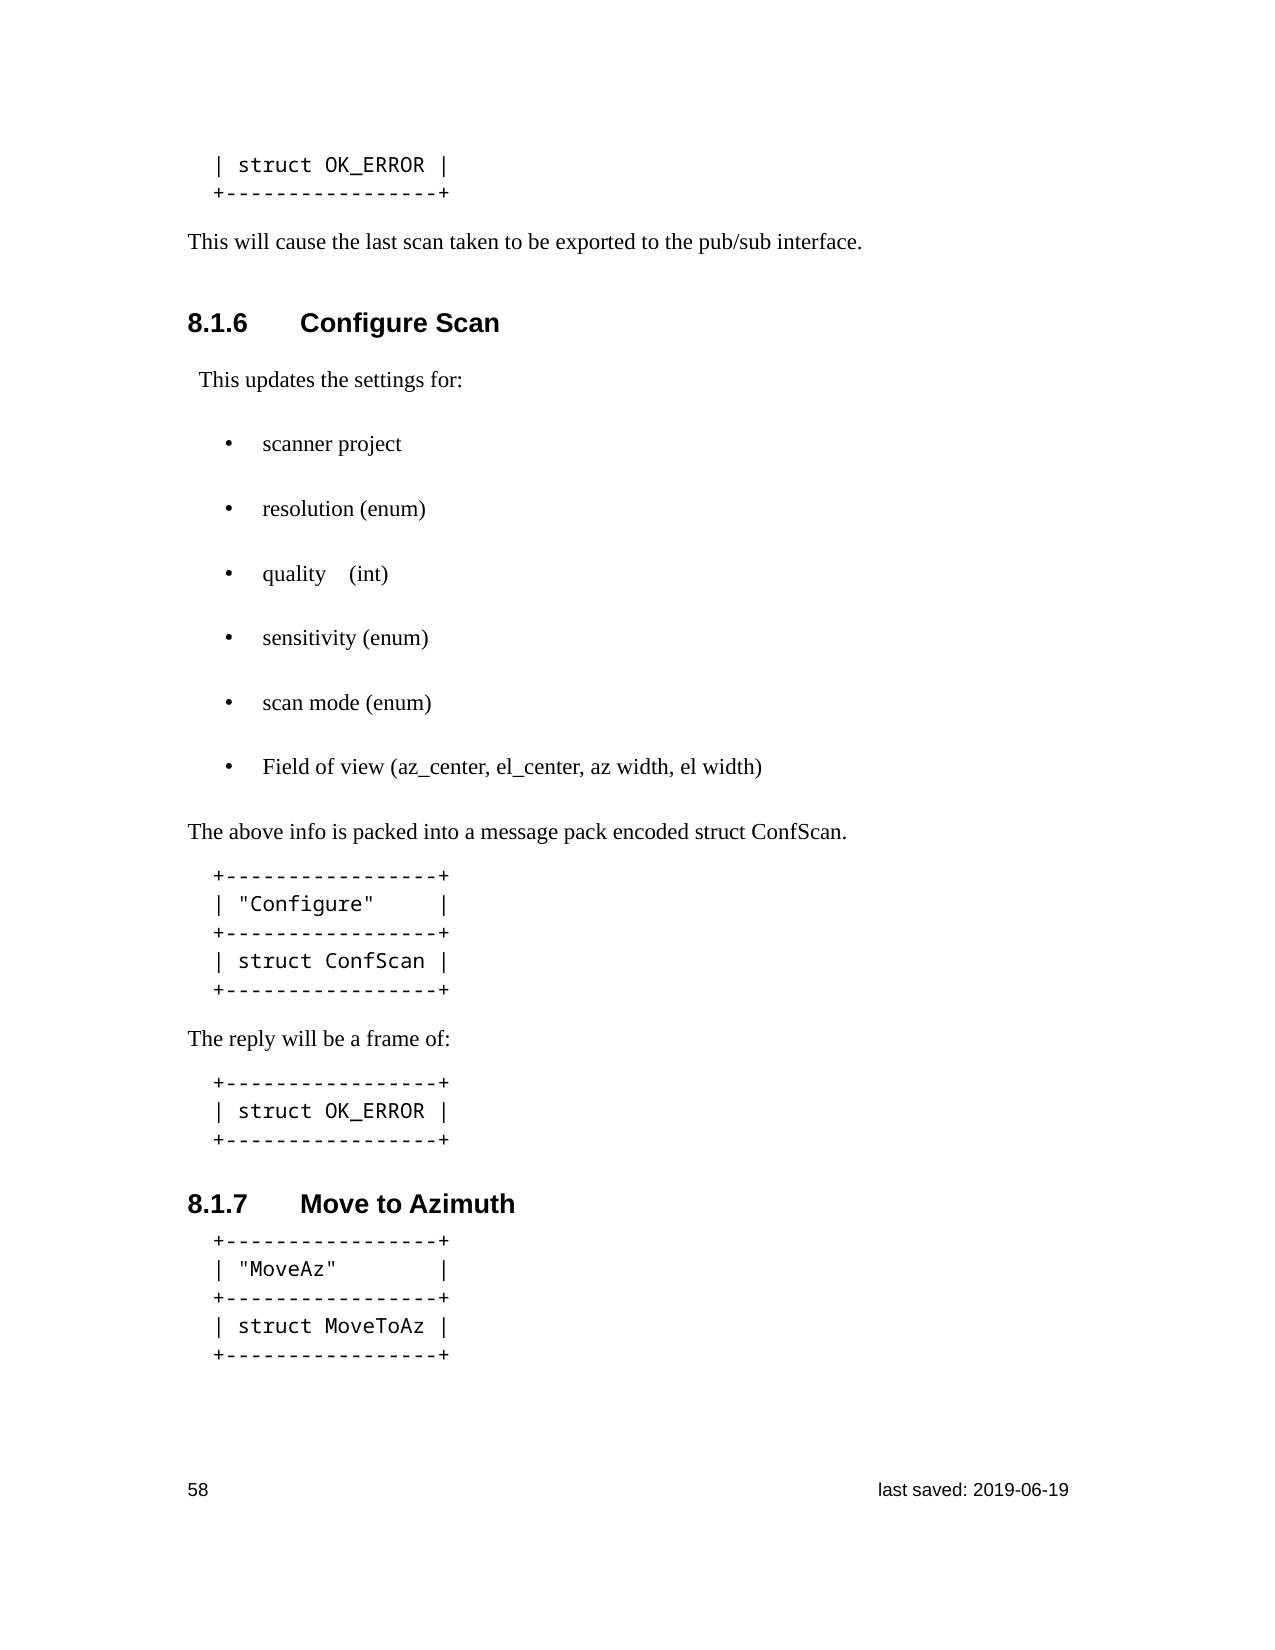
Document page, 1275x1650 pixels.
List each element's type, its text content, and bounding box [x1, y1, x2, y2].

subtitle Move to Azimuth [187, 1184, 1087, 1220]
text This updates the settings for: [187, 361, 1087, 392]
text +-----------------+ [187, 1068, 1087, 1096]
text +-----------------+ [187, 918, 1087, 946]
text | "MoveAz" | [187, 1254, 1087, 1283]
text +-----------------+ [187, 178, 1087, 207]
text +-----------------+ [187, 975, 1087, 1003]
list scan mode (enum) [225, 684, 1087, 715]
subtitle Configure Scan [187, 303, 1087, 338]
text +-----------------+ [187, 1340, 1087, 1368]
text This will cause the last scan taken to be exported to the pub/sub interface. [187, 223, 1087, 255]
text | struct OK_ERROR | [187, 150, 1087, 178]
text | "Configure" | [187, 889, 1087, 918]
list quality (int) [225, 555, 1087, 586]
list scanner project [225, 426, 1087, 457]
text The above info is packed into a message pack encoded struct ConfScan. [187, 813, 1087, 844]
list resolution (enum) [225, 490, 1087, 521]
text The reply will be a frame of: [187, 1020, 1087, 1051]
text +-----------------+ [187, 861, 1087, 889]
text +-----------------+ [187, 1283, 1087, 1311]
text | struct OK_ERROR | [187, 1096, 1087, 1125]
text +-----------------+ [187, 1226, 1087, 1254]
text +-----------------+ [187, 1125, 1087, 1153]
text | struct ConfScan | [187, 946, 1087, 975]
text | struct MoveToAz | [187, 1311, 1087, 1340]
list Field of view (az_center, el_center, az width, el width) [225, 748, 1087, 780]
list sensitivity (enum) [225, 619, 1087, 651]
